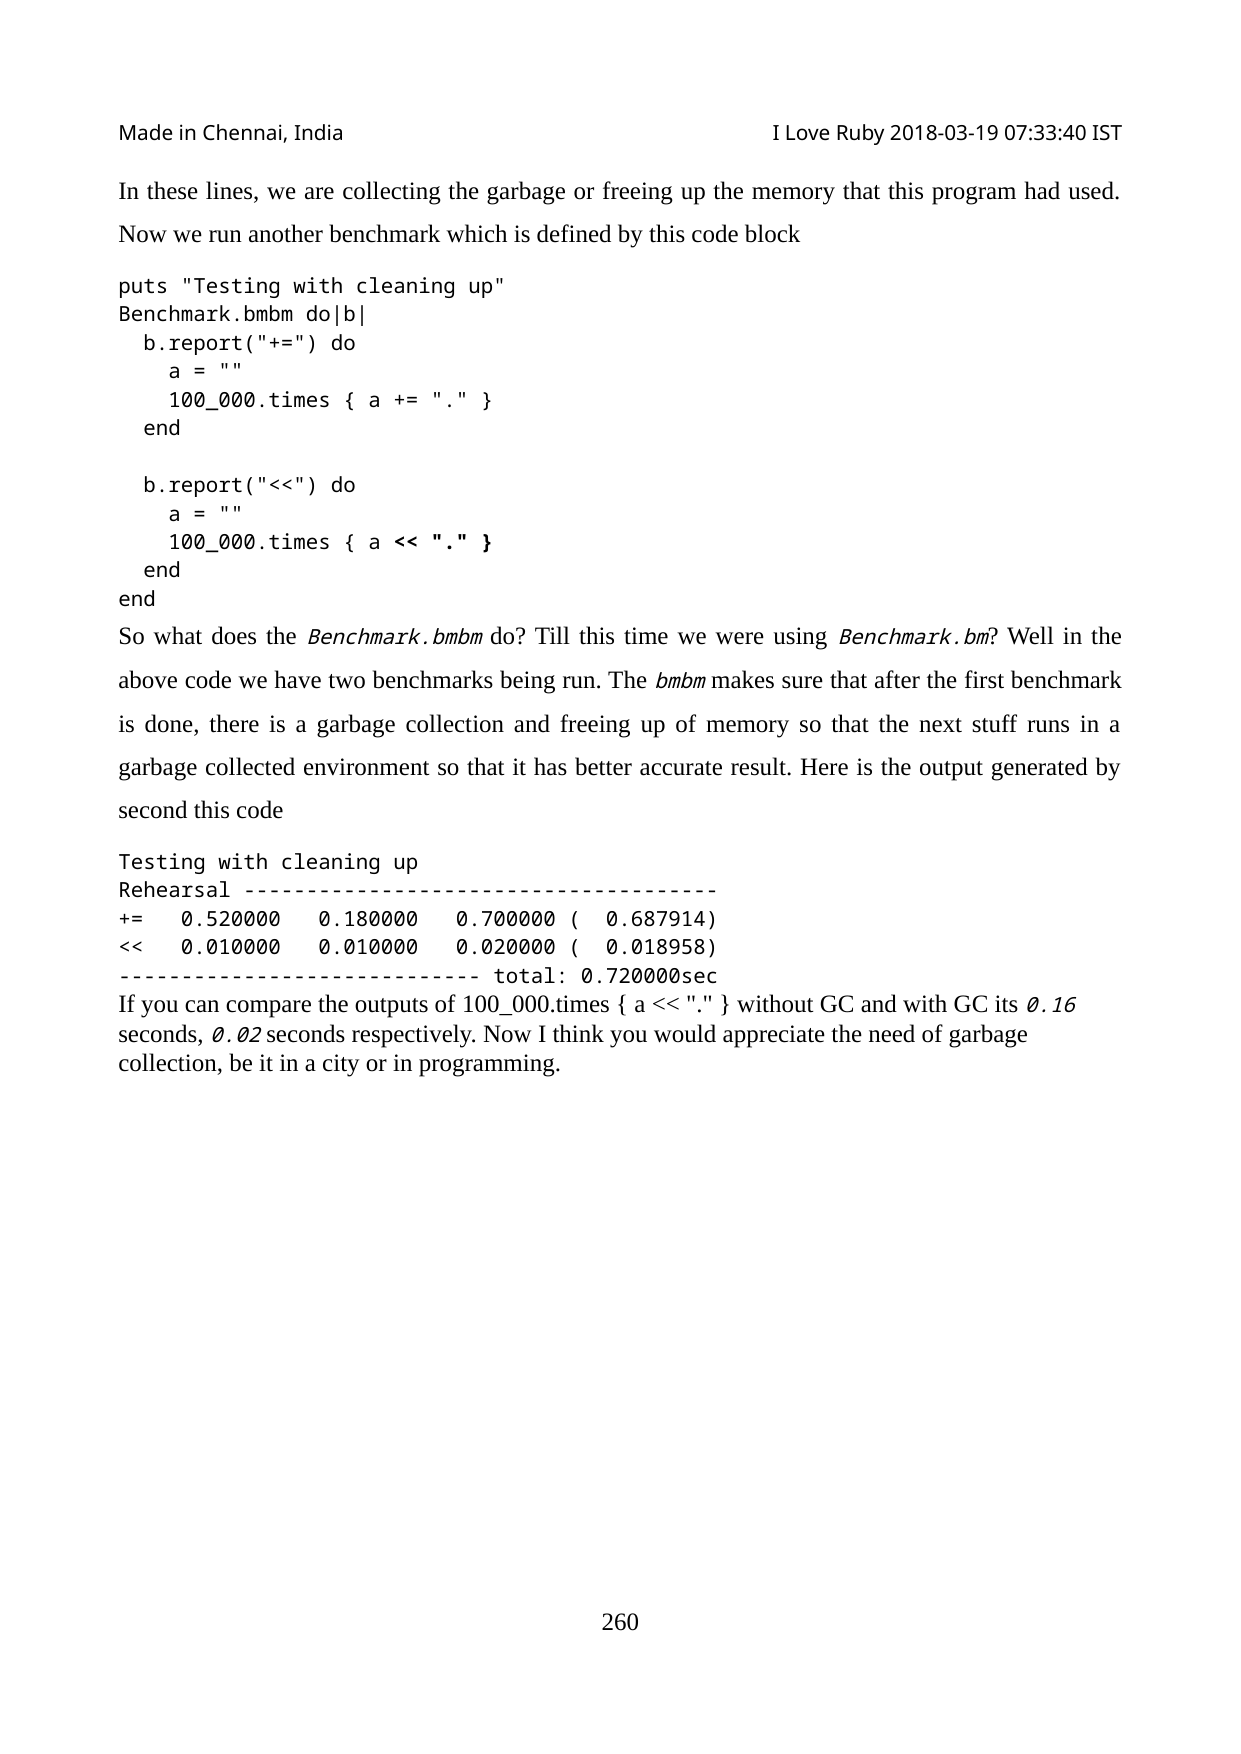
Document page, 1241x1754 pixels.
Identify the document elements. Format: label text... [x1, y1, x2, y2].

text If you can compare the outputs of 100_000.times { a << "." } without GC and with GC its 0.16 seconds, 0.02 seconds respectively. Now I think you would appreciate the need of garbage collection, be it in a city or in programming. [118, 989, 1122, 1077]
text In these lines, we are collecting the garbage or freeing up the memory that this program had used. Now we run another benchmark which is defined by this code block [118, 176, 1122, 248]
text a = "" [118, 356, 1122, 385]
text end [118, 413, 1122, 442]
text Benchmark.bmbm do|b| [118, 299, 1122, 328]
text So what does the Benchmark.bmbm do? Till this time we were using Benchmark.bm? Well in the above code we have two benchmarks being run. The bmbm makes sure that after the first benchmark is done, there is a garbage collection and freeing up of memory so that the next stuff runs in a garbage collected environment so that it has better accurate result. Here is the output generated by second this code [118, 621, 1122, 824]
text end [118, 584, 1122, 612]
text a = "" [118, 499, 1122, 527]
text 100_000.times { a += "." } [118, 385, 1122, 413]
text Testing with cleaning up [118, 847, 1122, 876]
text b.report("+=") do [118, 328, 1122, 356]
text 100_000.times { a << "." } [118, 527, 1122, 556]
text end [118, 556, 1122, 584]
text << 0.010000 0.010000 0.020000 ( 0.018958) [118, 932, 1122, 961]
text ----------------------------- total: 0.720000sec [118, 961, 1122, 989]
text Rehearsal -------------------------------------- [118, 876, 1122, 904]
text b.report("<<") do [118, 470, 1122, 499]
text puts "Testing with cleaning up" [118, 271, 1122, 299]
text += 0.520000 0.180000 0.700000 ( 0.687914) [118, 904, 1122, 932]
